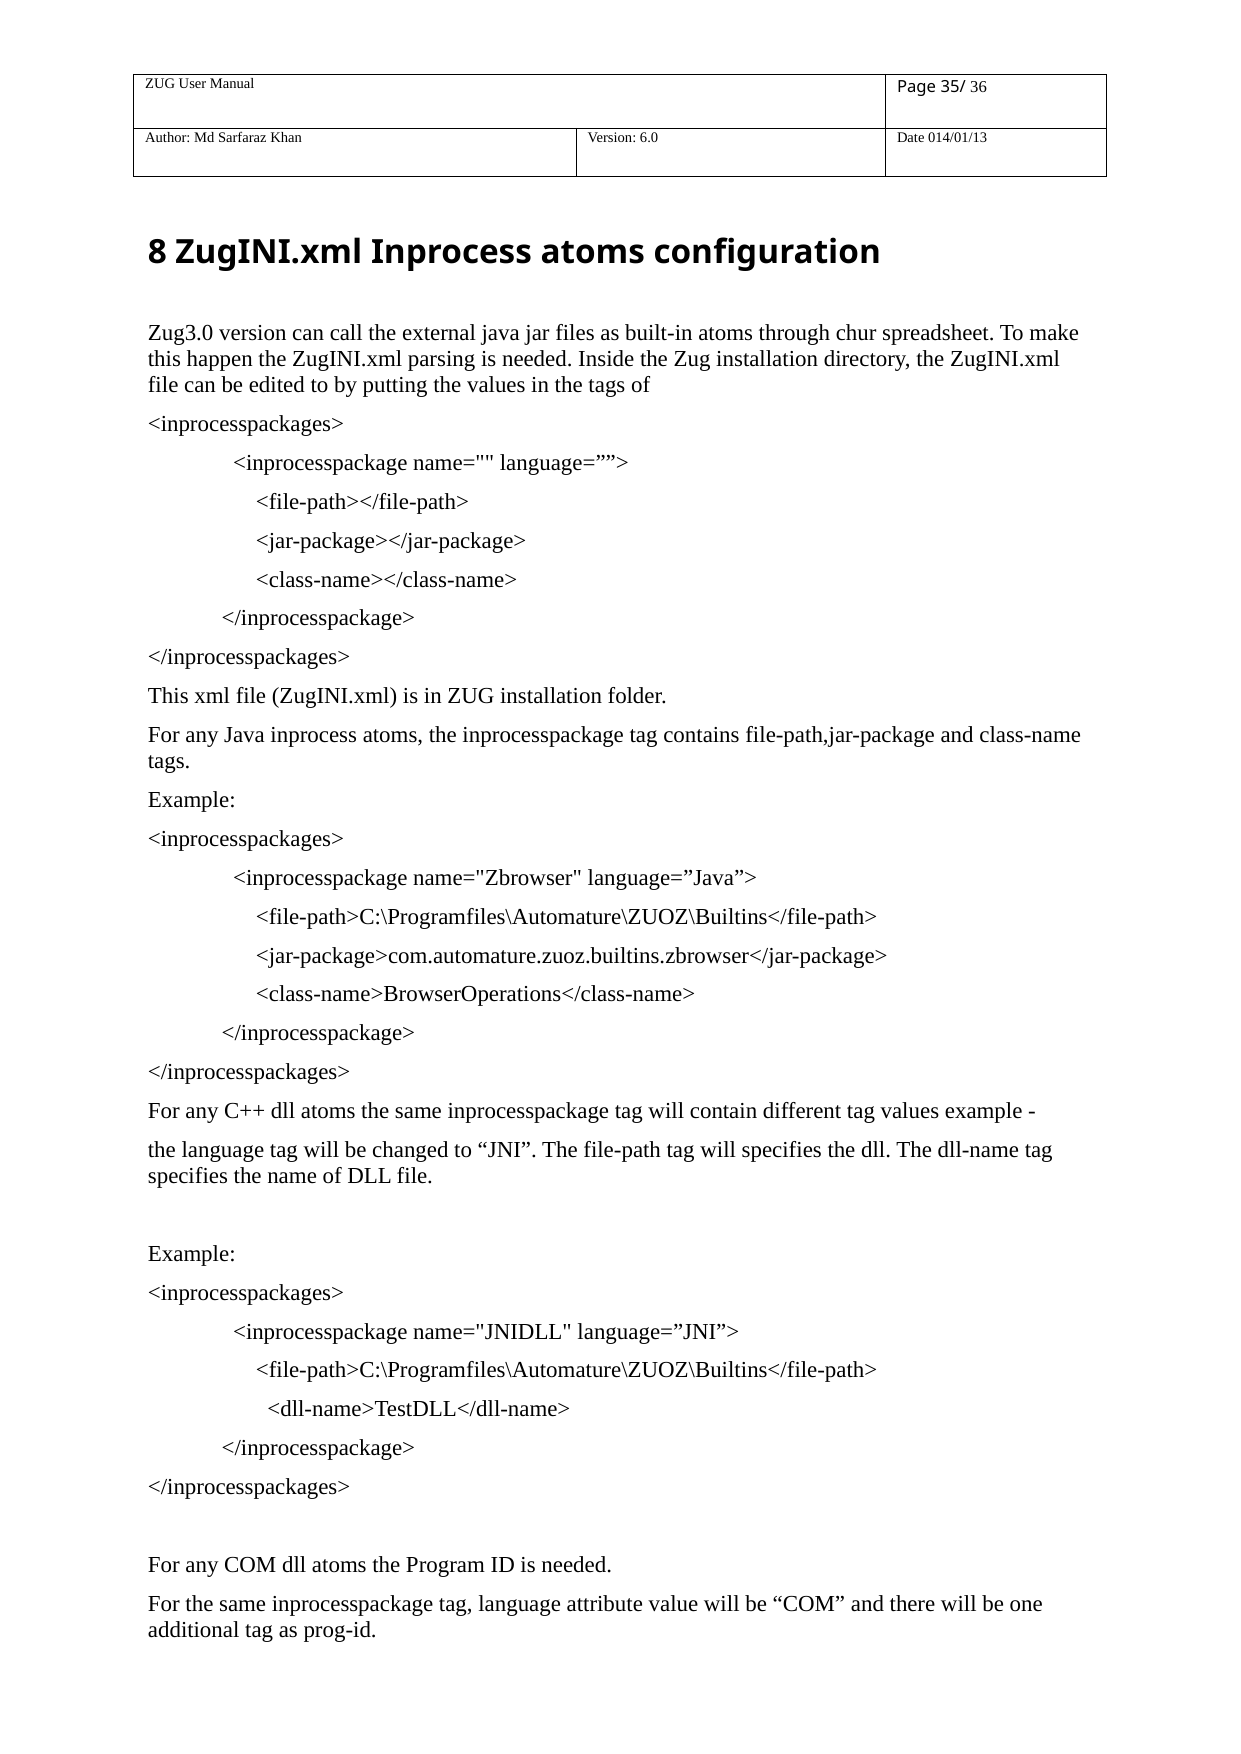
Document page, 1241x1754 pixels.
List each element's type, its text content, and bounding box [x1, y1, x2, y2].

text For any Java inprocess atoms, the inprocesspackage tag contains file-path,jar-package and class-name tags. [148, 721, 1092, 774]
text <jar-package></jar-package> [148, 527, 1092, 553]
text </inprocesspackages> [148, 1473, 1092, 1499]
text <jar-package>com.automature.zuoz.builtins.zbrowser</jar-package> [148, 942, 1092, 968]
text Example: [148, 786, 1092, 813]
text Example: [148, 1240, 1092, 1266]
text <inprocesspackage name="Zbrowser" language=”Java”> [148, 864, 1092, 890]
text <inprocesspackage name="" language=””> [148, 449, 1092, 475]
text For the same inprocesspackage tag, language attribute value will be “COM” and there will be one additional tag as prog-id. [148, 1590, 1092, 1642]
text <class-name></class-name> [148, 566, 1092, 592]
text <class-name>BrowserOperations</class-name> [148, 981, 1092, 1007]
text <dll-name>TestDLL</dll-name> [148, 1395, 1092, 1422]
text <inprocesspackages> [148, 410, 1092, 437]
text </inprocesspackages> [148, 1058, 1092, 1084]
text For any C++ dll atoms the same inprocesspackage tag will contain different tag values example - [148, 1097, 1092, 1123]
text <inprocesspackages> [148, 825, 1092, 851]
text <file-path>C:\Programfiles\Automature\ZUOZ\Builtins</file-path> [148, 1357, 1092, 1383]
text <inprocesspackages> [148, 1279, 1092, 1305]
text </inprocesspackage> [148, 1019, 1092, 1046]
text <file-path></file-path> [148, 488, 1092, 514]
text This xml file (ZugINI.xml) is in ZUG installation folder. [148, 682, 1092, 708]
text the language tag will be changed to “JNI”. The file-path tag will specifies the dll. The dll-name tag specifies the name of DLL file. [148, 1136, 1092, 1189]
text </inprocesspackage> [148, 604, 1092, 631]
text Zug3.0 version can call the external java jar files as built-in atoms through chur spreadsheet. To make this happen the ZugINI.xml parsing is needed. Inside the Zug installation directory, the ZugINI.xml file can be edited to by putting the values in the tags of [148, 319, 1092, 398]
text For any COM dll atoms the Program ID is needed. [148, 1551, 1092, 1577]
text <inprocesspackage name="JNIDLL" language=”JNI”> [148, 1318, 1092, 1344]
text </inprocesspackages> [148, 643, 1092, 670]
text <file-path>C:\Programfiles\Automature\ZUOZ\Builtins</file-path> [148, 903, 1092, 929]
text </inprocesspackage> [148, 1434, 1092, 1461]
subtitle ZugINI.xml Inprocess atoms configuration [148, 228, 1092, 273]
